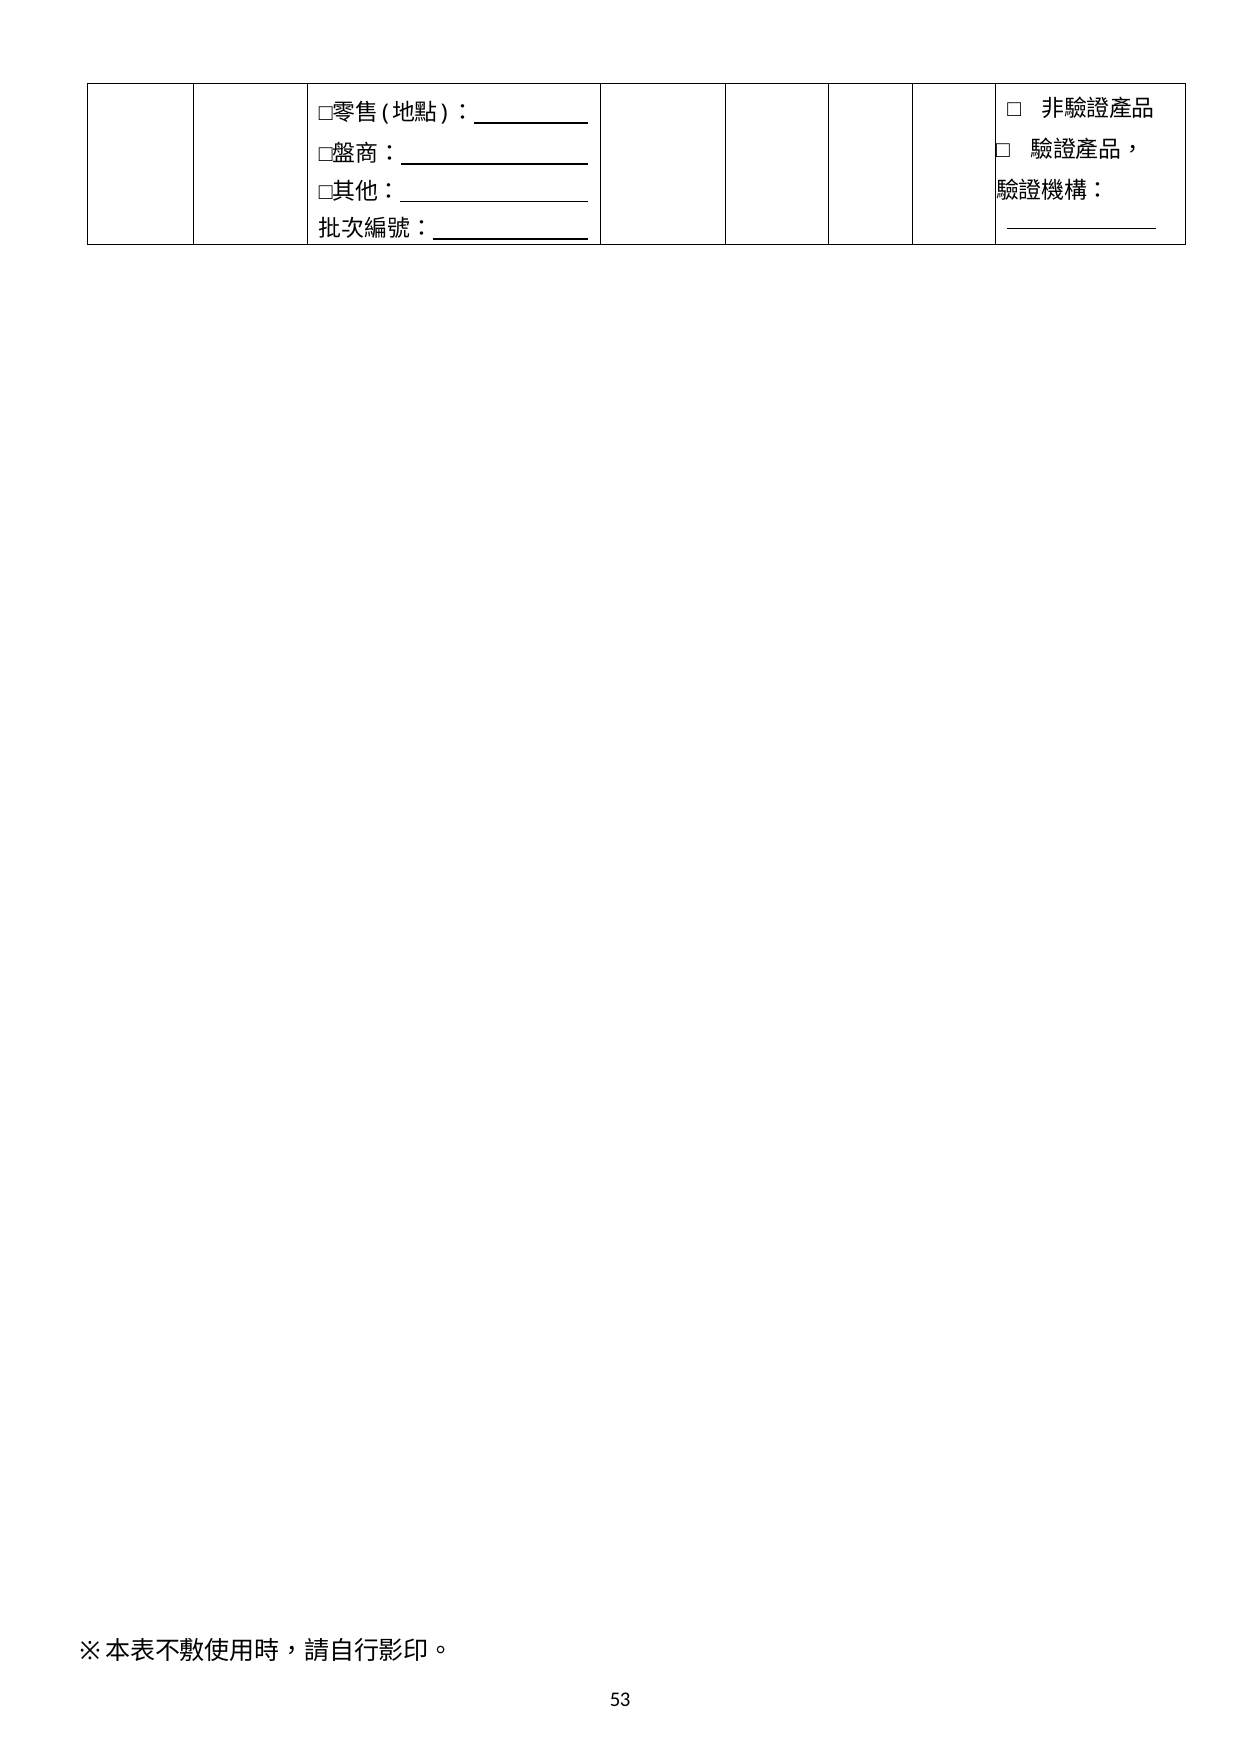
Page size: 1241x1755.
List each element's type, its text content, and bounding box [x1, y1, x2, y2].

table_cell [601, 84, 725, 243]
table_cell [913, 84, 995, 243]
table_cell [829, 84, 912, 243]
table_cell □零售(地點)： □盤商： □其他： 批次編號： [308, 84, 600, 243]
table_cell [194, 84, 307, 243]
table_cell [726, 84, 828, 243]
table_cell [88, 84, 193, 243]
table_cell 非驗證產品 驗證產品，驗證機構： [996, 84, 1185, 243]
